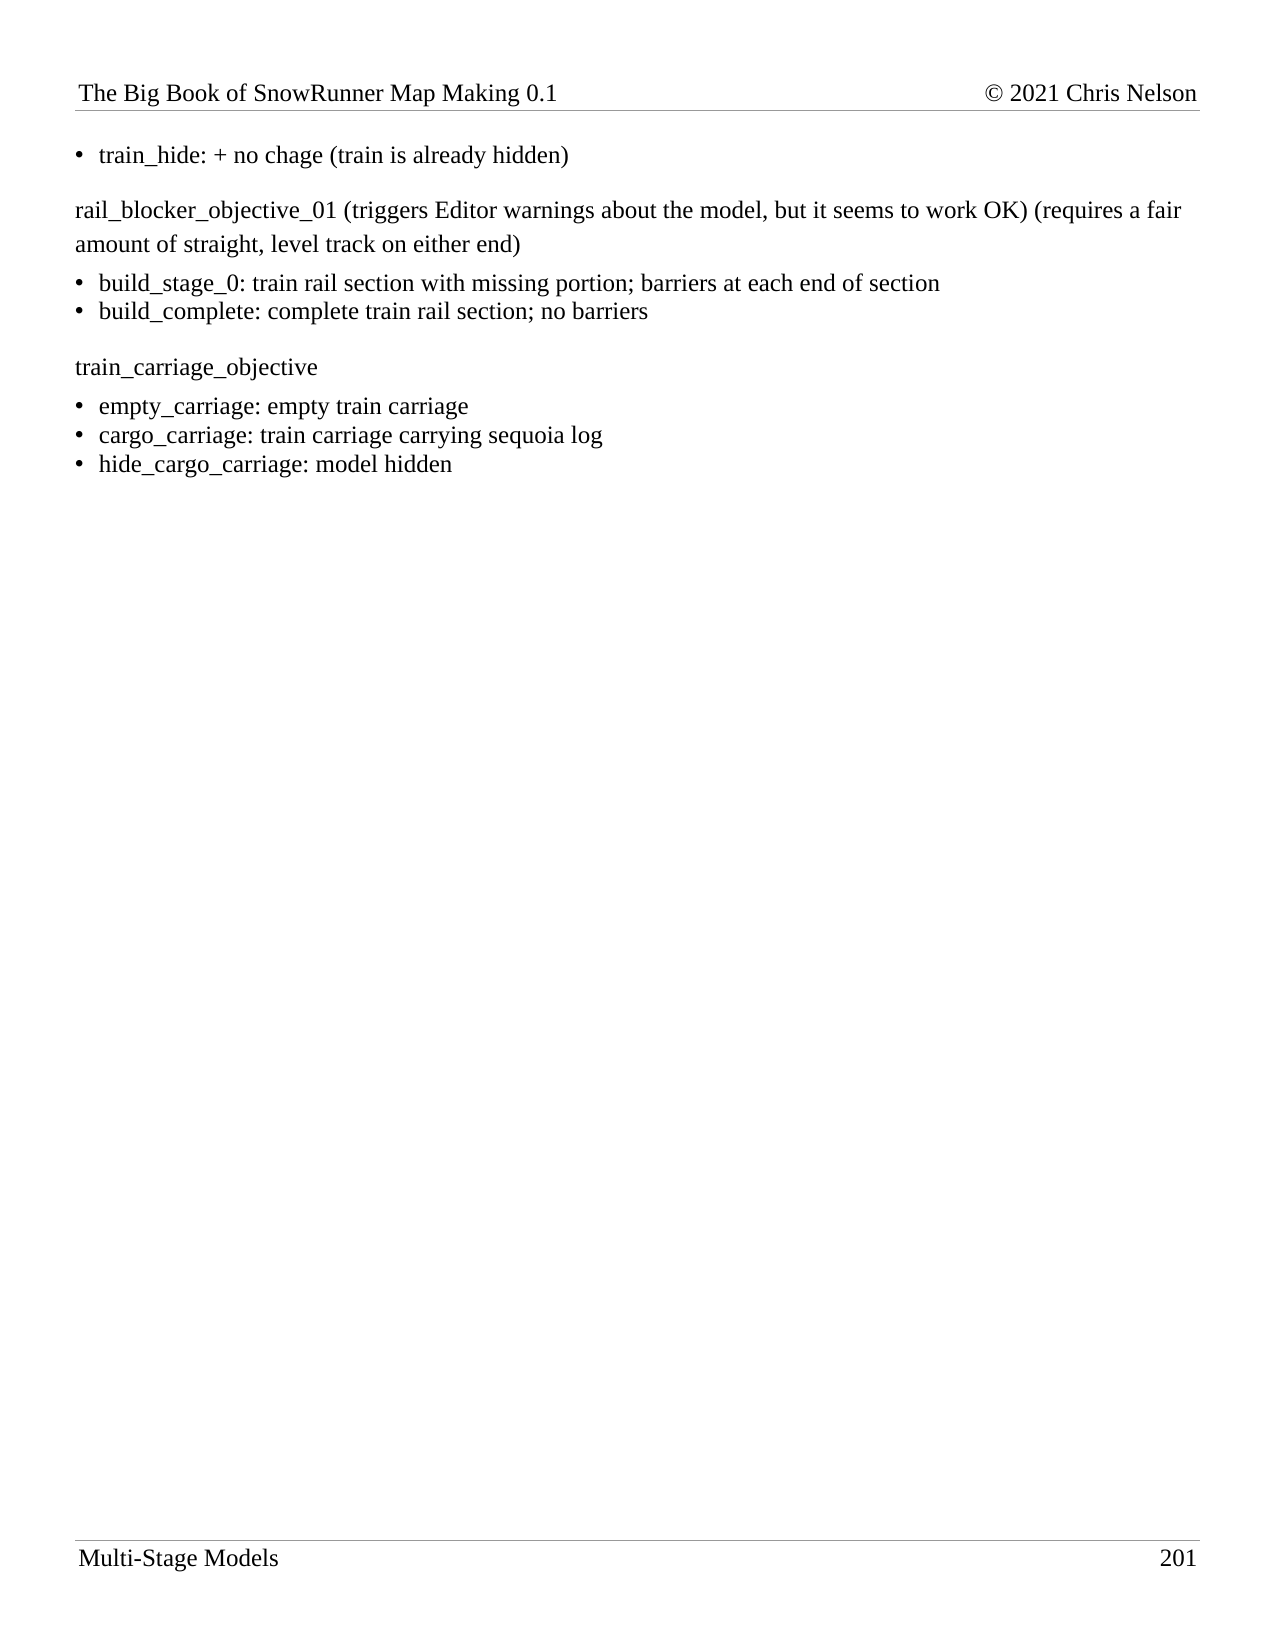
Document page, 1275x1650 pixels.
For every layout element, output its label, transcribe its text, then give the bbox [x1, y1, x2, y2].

list hide_cargo_carriage: model hidden [75, 449, 1200, 477]
subtitle rail_blocker_objective_01 (triggers Editor warnings about the model, but it seems to work OK) (requires a fair amount of straight, level track on either end) [75, 196, 1200, 257]
list build_complete: complete train rail section; no barriers [75, 296, 1200, 325]
subtitle train_carriage_objective [75, 352, 1200, 381]
list build_stage_0: train rail section with missing portion; barriers at each end of section [75, 268, 1200, 296]
list train_hide: + no chage (train is already hidden) [75, 140, 1200, 169]
list cargo_carriage: train carriage carrying sequoia log [75, 420, 1200, 449]
list empty_carriage: empty train carriage [75, 391, 1200, 420]
